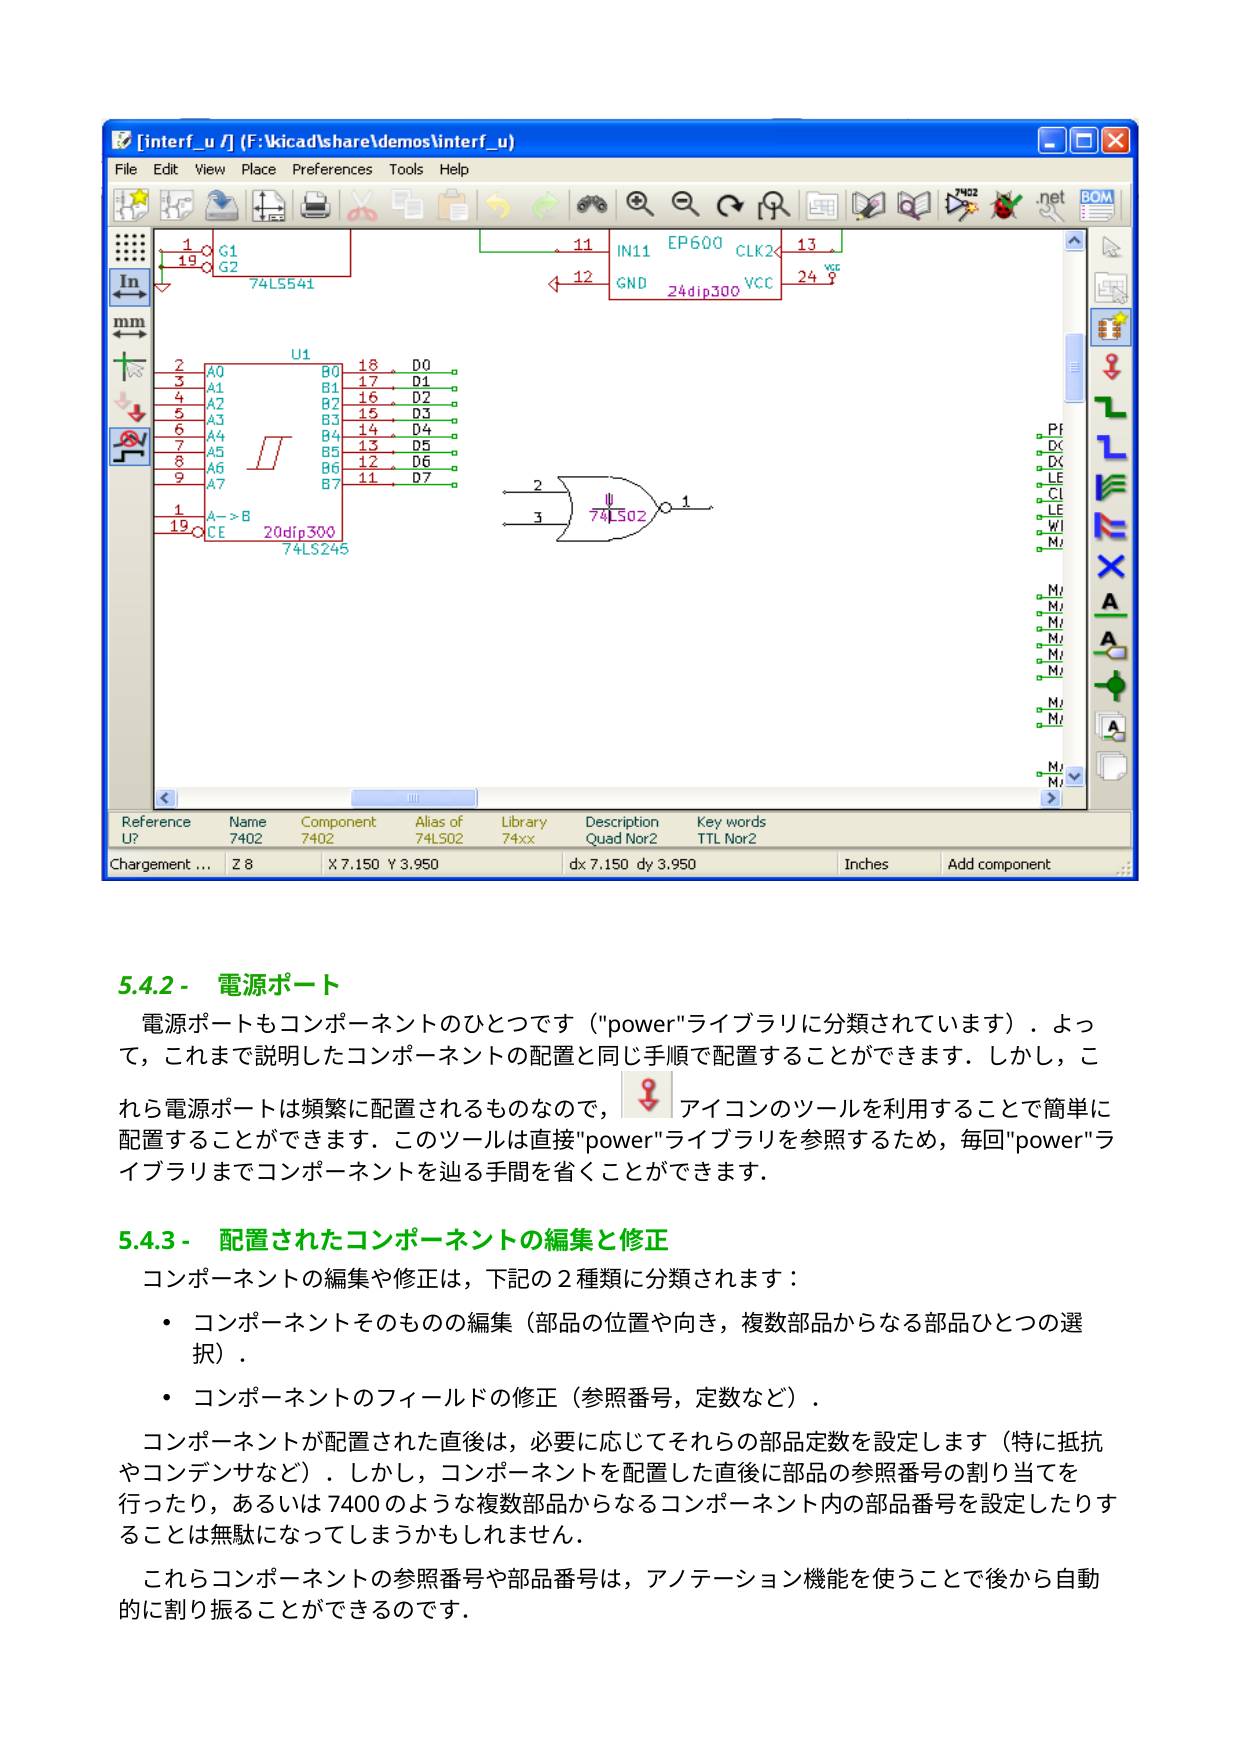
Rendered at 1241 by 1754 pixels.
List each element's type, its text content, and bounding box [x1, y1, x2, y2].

picture [621, 1071, 673, 1118]
subtitle 電源ポート [118, 966, 1122, 1002]
text これらコンポーネントの参照番号や部品番号は，アノテーション機能を使うことで後から自動的に割り振ることができるのです． [118, 1563, 1122, 1625]
text コンポーネントが配置された直後は，必要に応じてそれらの部品定数を設定します（特に抵抗やコンデンサなど）．しかし，コンポーネントを配置した直後に部品の参照番号の割り当てを行ったり，あるいは7400のような複数部品からなるコンポーネント内の部品番号を設定したりすることは無駄になってしまうかもしれません． [118, 1425, 1122, 1550]
picture [101, 118, 1139, 881]
text 電源ポートもコンポーネントのひとつです（"power"ライブラリに分類されています）．よって，これまで説明したコンポーネントの配置と同じ手順で配置することができます．しかし，これら電源ポートは頻繁に配置されるものなので， アイコンのツールを利用することで簡単に配置することができます．このツールは直接"power"ライブラリを参照するため，毎回"power"ライブラリまでコンポーネントを辿る手間を省くことができます． [118, 1008, 1122, 1187]
list コンポーネントのフィールドの修正（参照番号，定数など）． [162, 1382, 1122, 1413]
subtitle 配置されたコンポーネントの編集と修正 [118, 1222, 1122, 1256]
list コンポーネントそのものの編集（部品の位置や向き，複数部品からなる部品ひとつの選択）． [162, 1307, 1122, 1369]
text コンポーネントの編集や修正は，下記の２種類に分類されます： [118, 1263, 1122, 1294]
